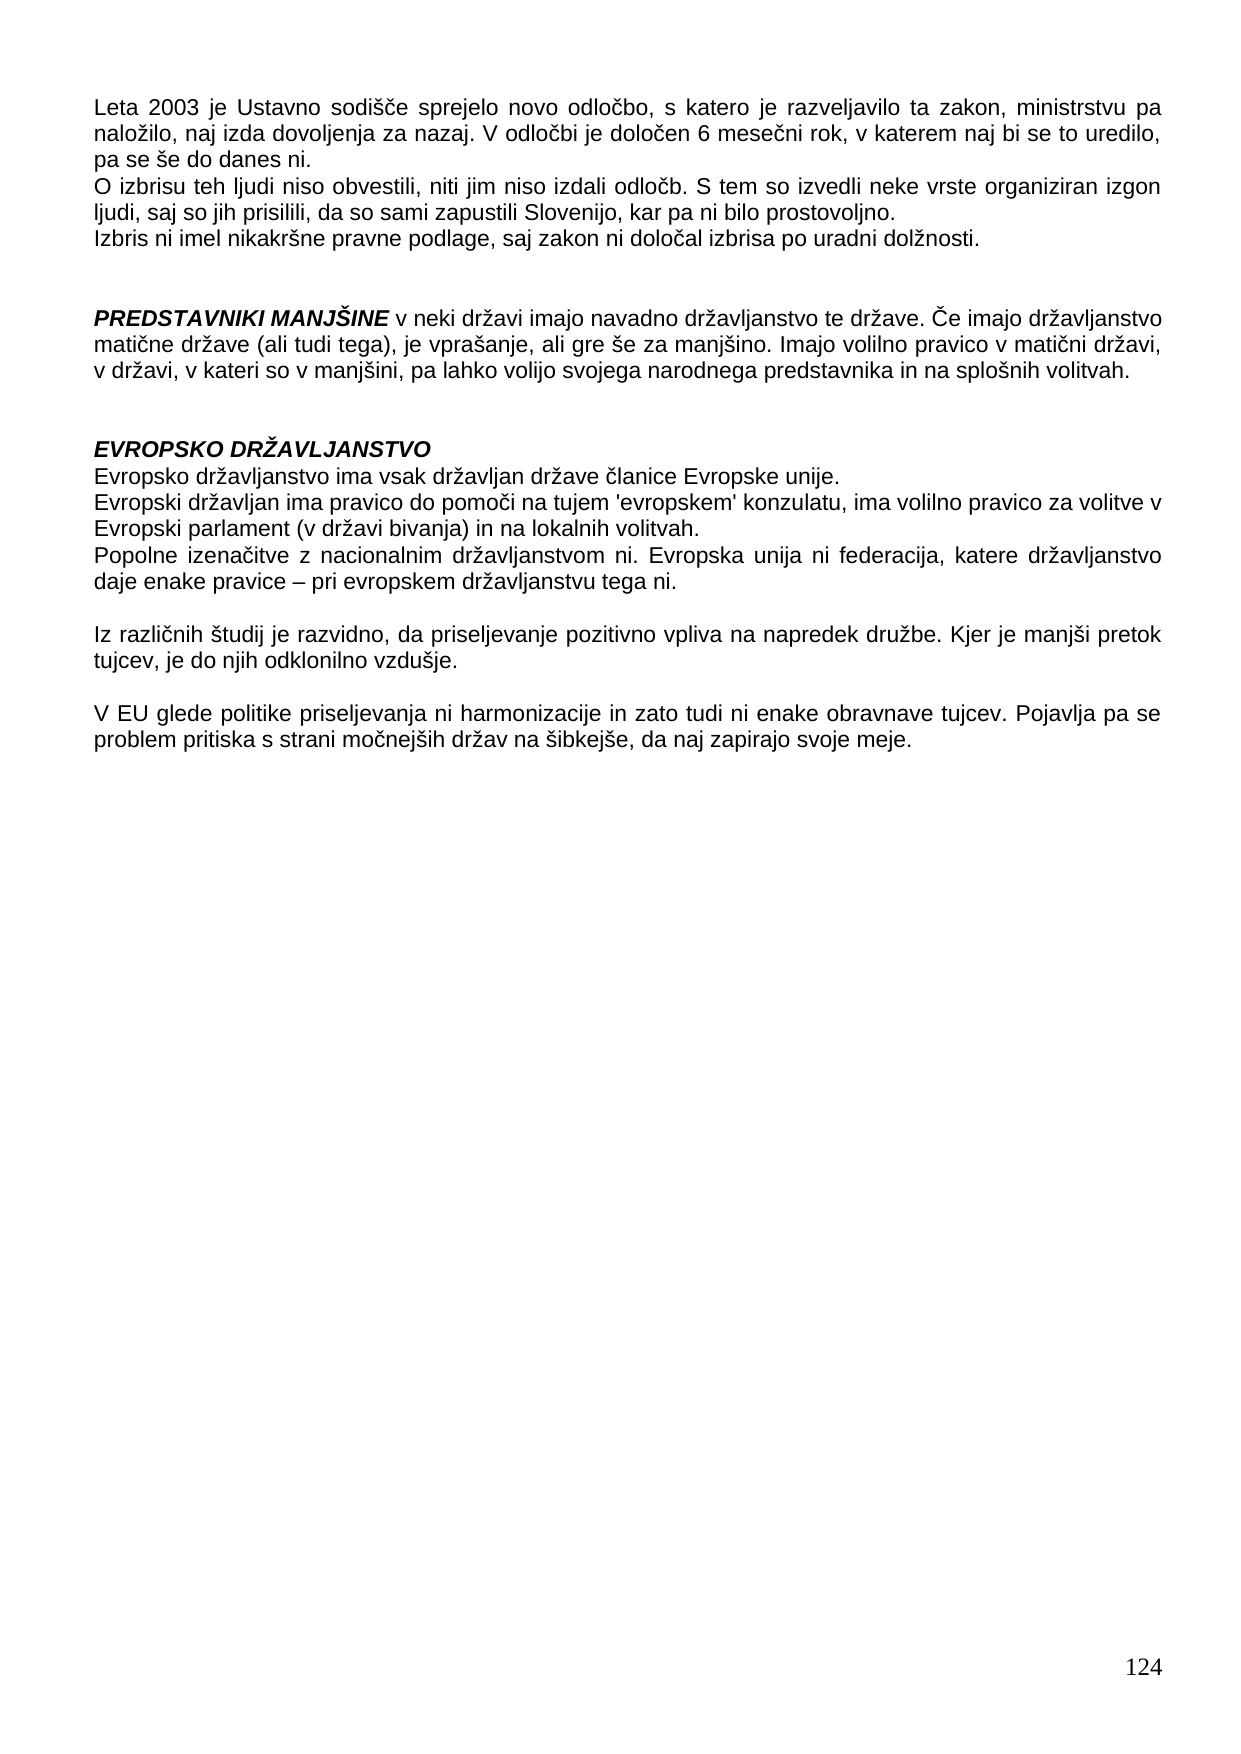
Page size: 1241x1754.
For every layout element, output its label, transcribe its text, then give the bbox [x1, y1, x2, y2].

text Leta 2003 je Ustavno sodišče sprejelo novo odločbo, s katero je razveljavilo ta zakon, ministrstvu pa naložilo, naj izda dovoljenja za nazaj. V odločbi je določen 6 mesečni rok, v katerem naj bi se to uredilo, pa se še do danes ni. [94, 94, 1162, 173]
text V EU glede politike priseljevanja ni harmonizacije in zato tudi ni enake obravnave tujcev. Pojavlja pa se problem pritiska s strani močnejših držav na šibkejše, da naj zapirajo svoje meje. [94, 700, 1162, 752]
text Iz različnih študij je razvidno, da priseljevanje pozitivno vpliva na napredek družbe. Kjer je manjši pretok tujcev, je do njih odklonilno vzdušje. [94, 621, 1162, 673]
text Evropsko državljanstvo ima vsak državljan države članice Evropske unije. [94, 463, 1162, 489]
text EVROPSKO DRŽAVLJANSTVO [94, 436, 1162, 463]
text Izbris ni imel nikakršne pravne podlage, saj zakon ni določal izbrisa po uradni dolžnosti. [94, 225, 1162, 252]
text Evropski državljan ima pravico do pomoči na tujem 'evropskem' konzulatu, ima volilno pravico za volitve v Evropski parlament (v državi bivanja) in na lokalnih volitvah. [94, 489, 1162, 542]
text Predstavniki manjšine v neki državi imajo navadno državljanstvo te države. Če imajo državljanstvo matične države (ali tudi tega), je vprašanje, ali gre še za manjšino. Imajo volilno pravico v matični državi, v državi, v kateri so v manjšini, pa lahko volijo svojega narodnega predstavnika in na splošnih volitvah. [94, 304, 1162, 383]
text Popolne izenačitve z nacionalnim državljanstvom ni. Evropska unija ni federacija, katere državljanstvo daje enake pravice – pri evropskem državljanstvu tega ni. [94, 542, 1162, 594]
text O izbrisu teh ljudi niso obvestili, niti jim niso izdali odločb. S tem so izvedli neke vrste organiziran izgon ljudi, saj so jih prisilili, da so sami zapustili Slovenijo, kar pa ni bilo prostovoljno. [94, 173, 1162, 225]
